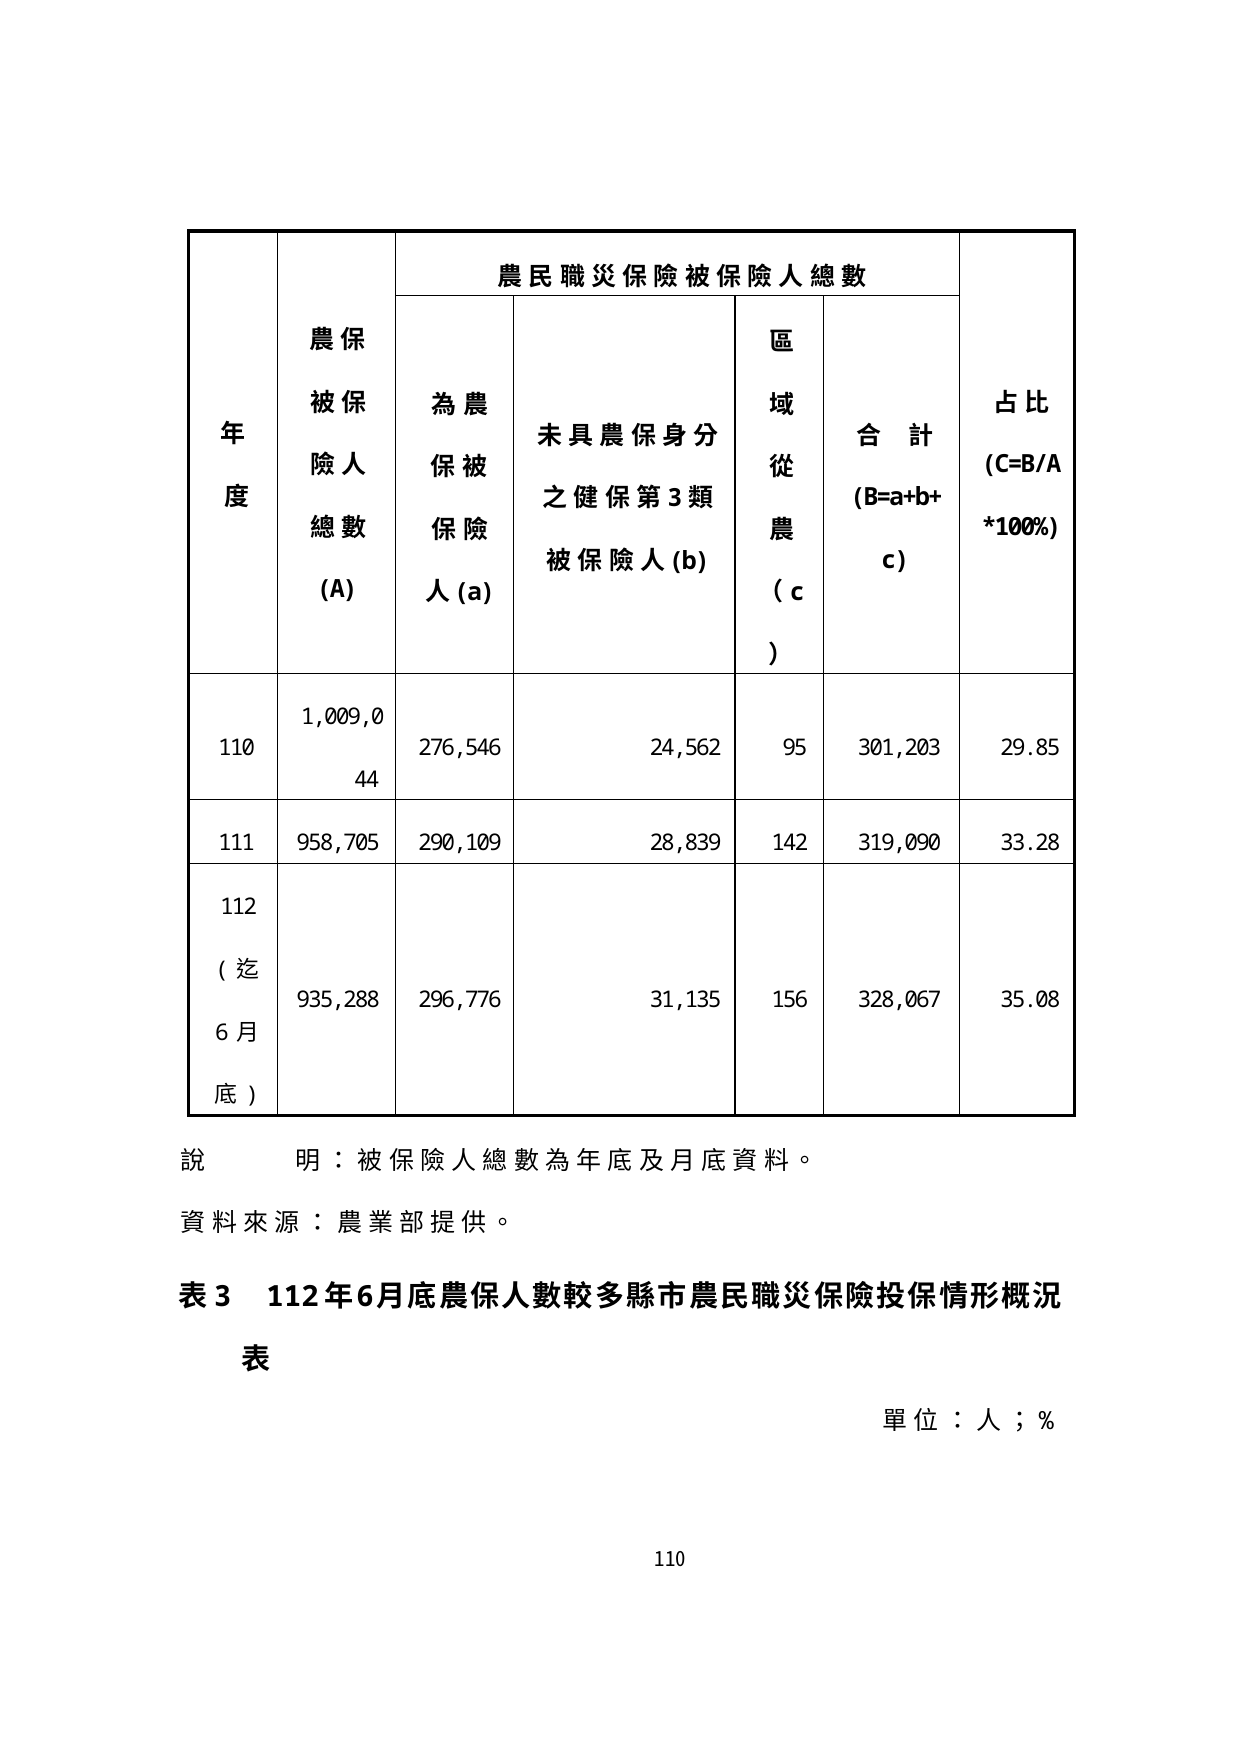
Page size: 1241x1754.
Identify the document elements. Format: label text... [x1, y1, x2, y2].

text 單位：人；% [177, 1377, 1056, 1440]
table_cell 958,705 [278, 800, 395, 863]
table_cell 301,203 [824, 674, 959, 799]
table_cell 33.28 [960, 800, 1073, 863]
table_header 農民職災保險被保險人總數 [396, 233, 959, 295]
table_cell 未具農保身分之健保第3類被保險人(b) [514, 296, 734, 673]
table_cell 區域從農（c） [736, 296, 823, 673]
table_cell 112(迄6月底) [190, 864, 277, 1114]
table_cell 29.85 [960, 674, 1073, 799]
table_cell 142 [736, 800, 823, 863]
table_cell 328,067 [824, 864, 959, 1114]
table_cell 1,009,044 [278, 674, 395, 799]
table_cell 35.08 [960, 864, 1073, 1114]
table_cell 為農保被 保險人(a) [396, 296, 513, 673]
table_header 占比(C=B/A *100%) [960, 233, 1073, 673]
table_cell 290,109 [396, 800, 513, 863]
table_cell 111 [190, 800, 277, 863]
table_cell 28,839 [514, 800, 734, 863]
table_cell 276,546 [396, 674, 513, 799]
table_cell 319,090 [824, 800, 959, 863]
table_cell 95 [736, 674, 823, 799]
table_cell 296,776 [396, 864, 513, 1114]
table_cell 110 [190, 674, 277, 799]
text 資料來源：農業部提供。 [177, 1179, 1063, 1242]
table_cell 31,135 [514, 864, 734, 1114]
table_header 年 度 [190, 233, 277, 673]
table_cell 24,562 [514, 674, 734, 799]
table_header 農保 被保險人總數(A) [278, 233, 395, 673]
text 表3 112年6月底農保人數較多縣市農民職災保險投保情形概況表 [177, 1252, 1063, 1377]
table_cell 合 計 (B=a+b+c) [824, 296, 959, 673]
text 說 明：被保險人總數為年底及月底資料。 [177, 1117, 1063, 1179]
table_cell 935,288 [278, 864, 395, 1114]
table_cell 156 [736, 864, 823, 1114]
